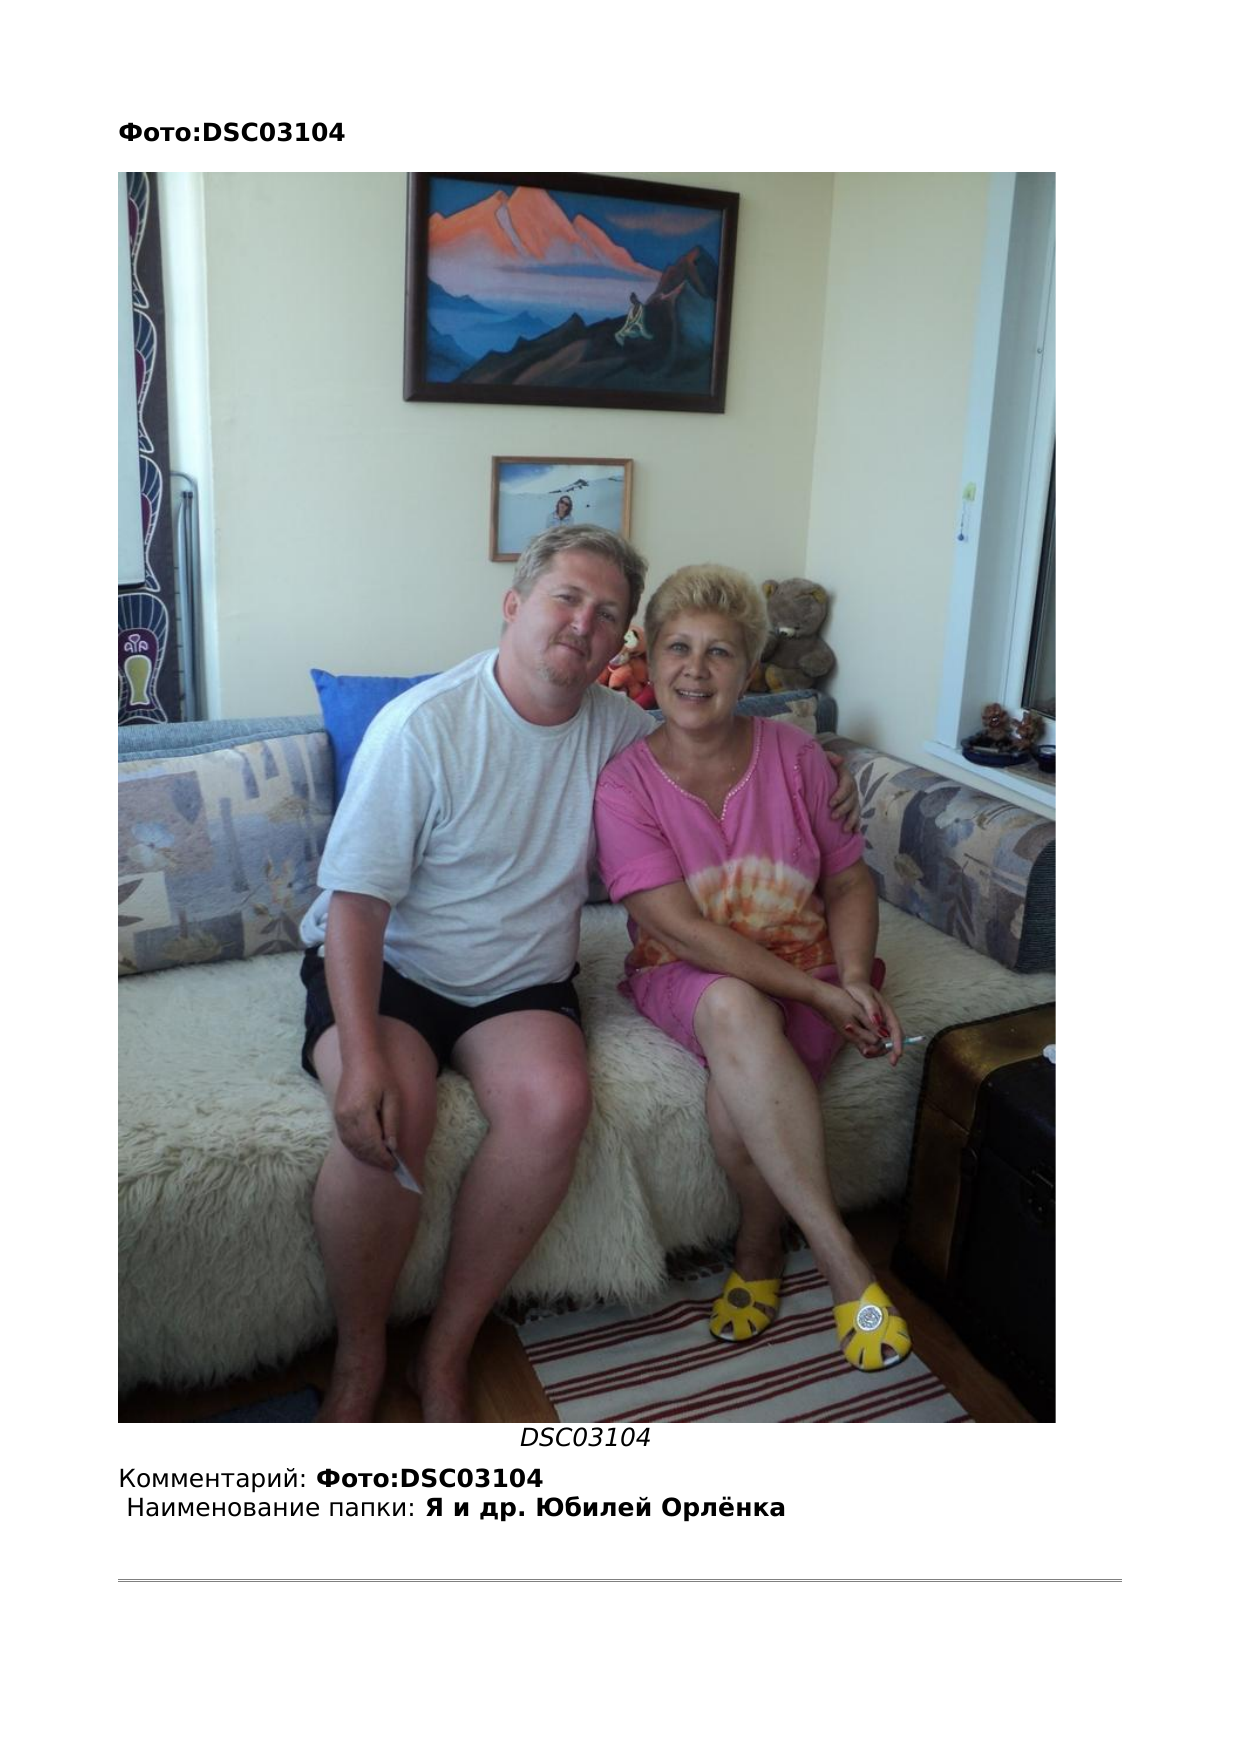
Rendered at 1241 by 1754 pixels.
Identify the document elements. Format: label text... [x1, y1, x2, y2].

text Комментарий: Фото:DSC03104 Наименование папки: Я и др. Юбилей Орлёнка [118, 1464, 1122, 1552]
picture [118, 172, 1056, 1423]
text DSC03104 [118, 1423, 1056, 1452]
subtitle Фото:DSC03104 [118, 118, 1122, 147]
